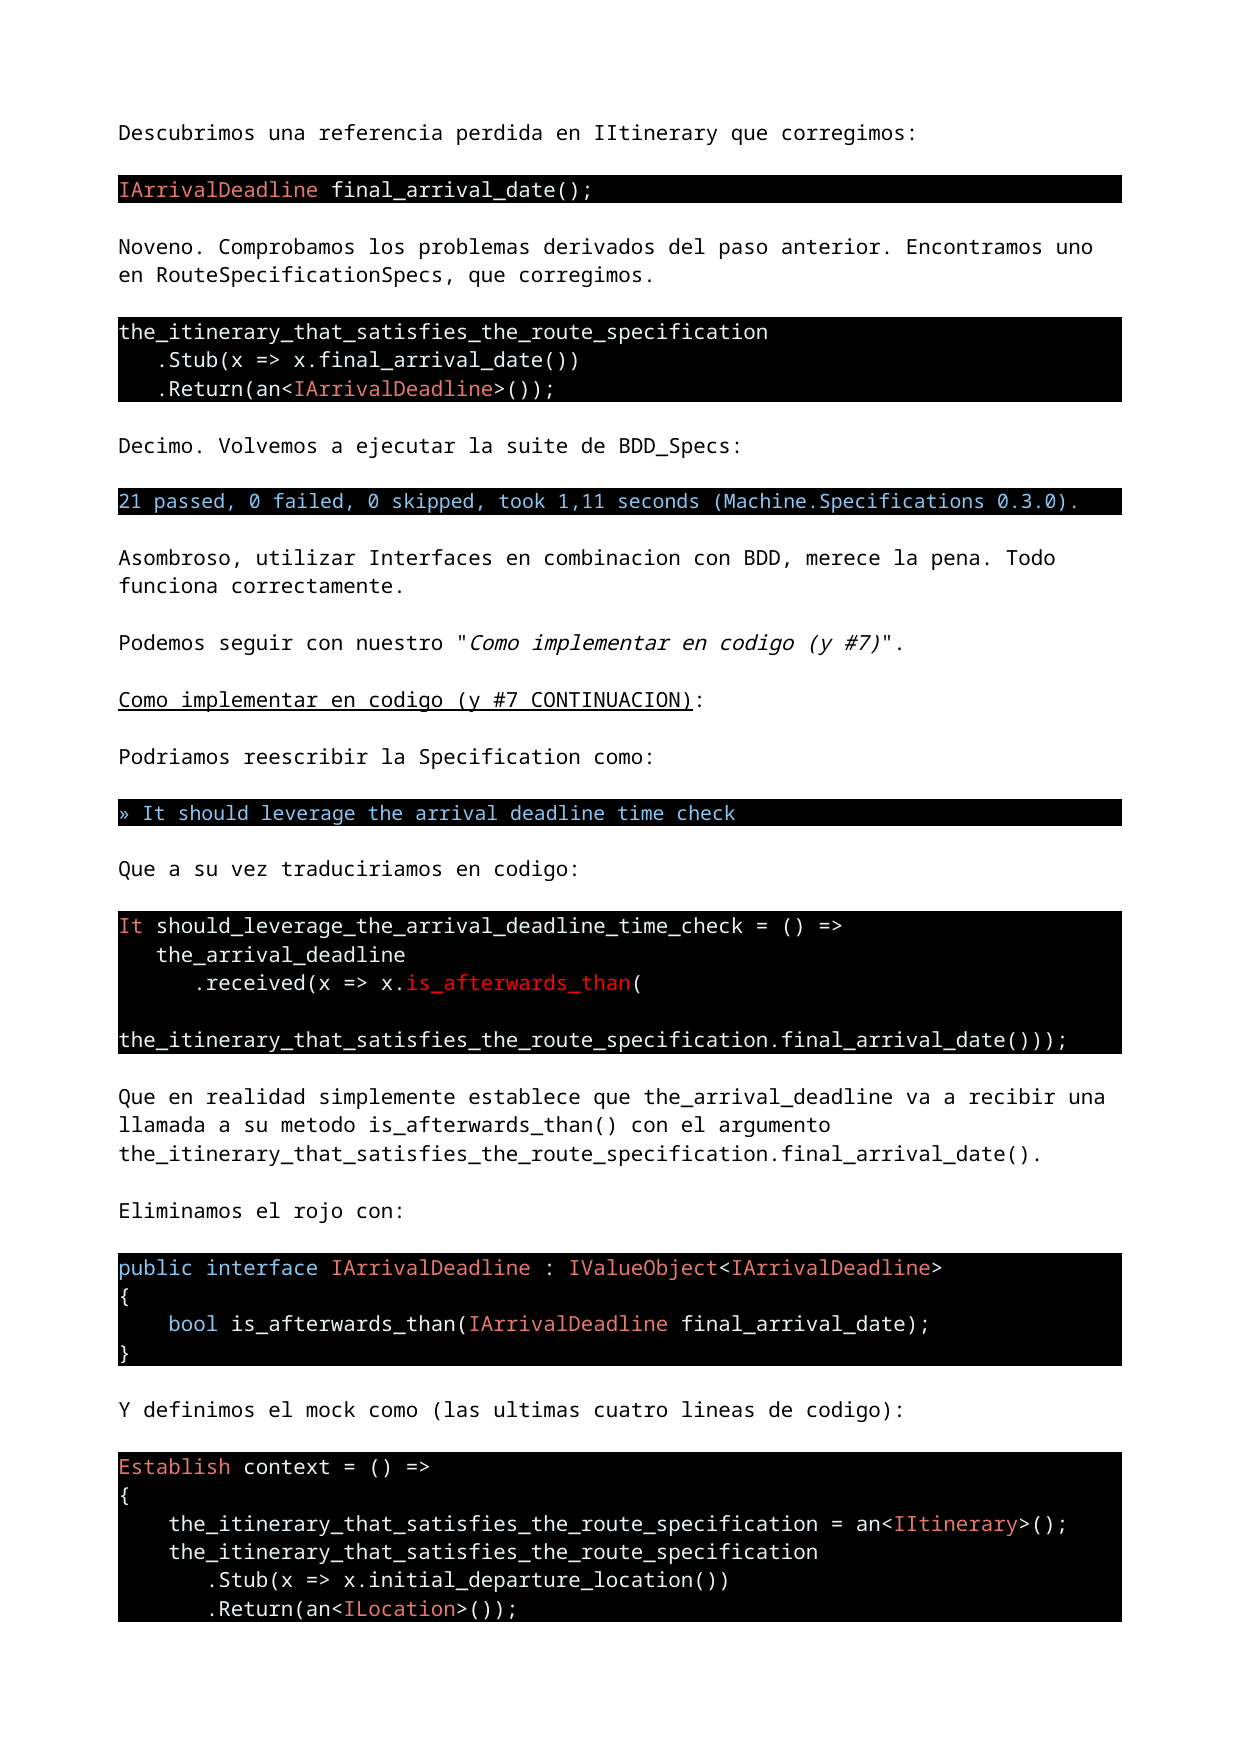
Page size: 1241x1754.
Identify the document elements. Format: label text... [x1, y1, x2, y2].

text the_arrival_deadline [118, 940, 1122, 968]
text { [118, 1480, 1122, 1509]
text bool is_afterwards_than(IArrivalDeadline final_arrival_date); [118, 1309, 1122, 1338]
text Que en realidad simplemente establece que the_arrival_deadline va a recibir una llamada a su metodo is_afterwards_than() con el argumento the_itinerary_that_satisfies_the_route_specification.final_arrival_date(). [118, 1082, 1122, 1167]
text Eliminamos el rojo con: [118, 1196, 1122, 1224]
text .Return(an<IArrivalDeadline>()); [118, 374, 1122, 402]
text } [118, 1338, 1122, 1366]
text Podriamos reescribir la Specification como: [118, 742, 1122, 771]
text .Return(an<ILocation>()); [118, 1594, 1122, 1622]
text the_itinerary_that_satisfies_the_route_specification [118, 317, 1122, 346]
text the_itinerary_that_satisfies_the_route_specification = an<IItinerary>(); [118, 1509, 1122, 1537]
text the_itinerary_that_satisfies_the_route_specification [118, 1537, 1122, 1566]
text { [118, 1281, 1122, 1309]
text .received(x => x.is_afterwards_than( [118, 968, 1122, 997]
text Establish context = () => [118, 1452, 1122, 1480]
text public interface IArrivalDeadline : IValueObject<IArrivalDeadline> [118, 1253, 1122, 1281]
text .Stub(x => x.initial_departure_location()) [118, 1566, 1122, 1594]
text the_itinerary_that_satisfies_the_route_specification.final_arrival_date())); [118, 997, 1122, 1054]
text Que a su vez traduciriamos en codigo: [118, 854, 1122, 883]
text » It should leverage the arrival deadline time check [118, 799, 1122, 826]
text Decimo. Volvemos a ejecutar la suite de BDD_Specs: [118, 431, 1122, 459]
text Asombroso, utilizar Interfaces en combinacion con BDD, merece la pena. Todo funciona correctamente. [118, 543, 1122, 600]
text 21 passed, 0 failed, 0 skipped, took 1,11 seconds (Machine.Specifications 0.3.0). [118, 488, 1122, 515]
text Noveno. Comprobamos los problemas derivados del paso anterior. Encontramos uno en RouteSpecificationSpecs, que corregimos. [118, 232, 1122, 289]
text Y definimos el mock como (las ultimas cuatro lineas de codigo): [118, 1395, 1122, 1423]
text It should_leverage_the_arrival_deadline_time_check = () => [118, 911, 1122, 940]
text Podemos seguir con nuestro "Como implementar en codigo (y #7)". [118, 628, 1122, 657]
text .Stub(x => x.final_arrival_date()) [118, 346, 1122, 374]
text Descubrimos una referencia perdida en IItinerary que corregimos: [118, 118, 1122, 147]
text IArrivalDeadline final_arrival_date(); [118, 175, 1122, 203]
text Como implementar en codigo (y #7 CONTINUACION): [118, 685, 1122, 714]
